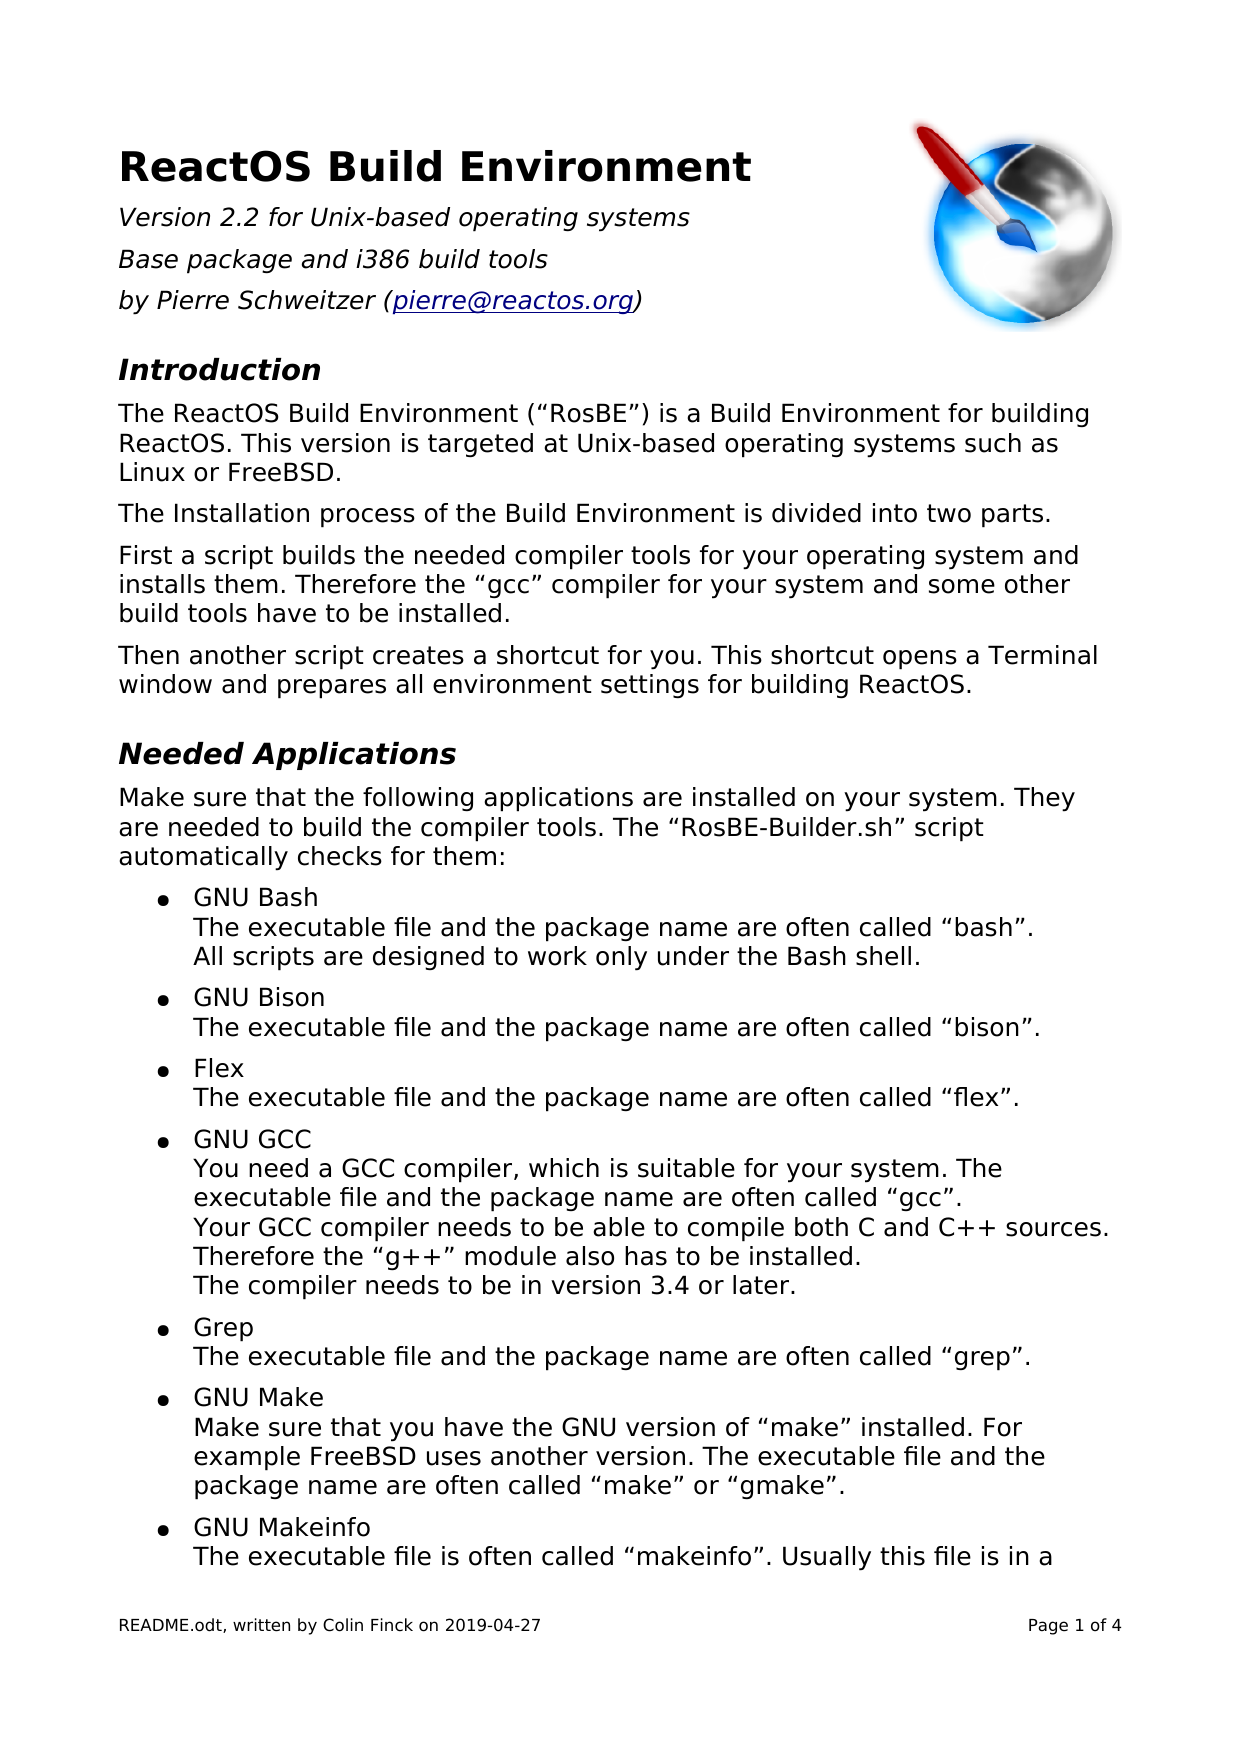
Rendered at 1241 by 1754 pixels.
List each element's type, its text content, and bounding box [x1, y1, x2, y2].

list GNU GCC You need a GCC compiler, which is suitable for your system. The executable file and the package name are often called “gcc”. Your GCC compiler needs to be able to compile both C and C++ sources. Therefore the “g++” module also has to be installed. The compiler needs to be in version 3.4 or later. [156, 1125, 1122, 1300]
list Flex The executable file and the package name are often called “flex”. [156, 1054, 1122, 1113]
list GNU Bash The executable file and the package name are often called “bash”. All scripts are designed to work only under the Bash shell. [156, 883, 1122, 971]
subtitle ReactOS Build Environment [118, 143, 908, 191]
text by Pierre Schweitzer (pierre@reactos.org) [118, 286, 908, 316]
text The ReactOS Build Environment (“RosBE”) is a Build Environment for building ReactOS. This version is targeted at Unix-based operating systems such as Linux or FreeBSD. [118, 399, 1122, 487]
text Base package and i386 build tools [118, 245, 908, 274]
list Grep The executable file and the package name are often called “grep”. [156, 1313, 1122, 1371]
list GNU Bison The executable file and the package name are often called “bison”. [156, 983, 1122, 1042]
subtitle Needed Applications [118, 737, 1122, 771]
picture [908, 118, 1122, 332]
text First a script builds the needed compiler tools for your operating system and installs them. Therefore the “gcc” compiler for your system and some other build tools have to be installed. [118, 541, 1122, 629]
list GNU Make Make sure that you have the GNU version of “make” installed. For example FreeBSD uses another version. The executable file and the package name are often called “make” or “gmake”. [156, 1383, 1122, 1500]
text The Installation process of the Build Environment is divided into two parts. [118, 499, 1122, 529]
list GNU Makeinfo The executable file is often called “makeinfo”. Usually this file is in a [156, 1513, 1122, 1571]
text Make sure that the following applications are installed on your system. They are needed to build the compiler tools. The “RosBE-Builder.sh” script automatically checks for them: [118, 783, 1122, 871]
subtitle Introduction [118, 353, 1122, 387]
text Version 2.2 for Unix-based operating systems [118, 203, 908, 232]
text Then another script creates a shortcut for you. This shortcut opens a Terminal window and prepares all environment settings for building ReactOS. [118, 641, 1122, 699]
